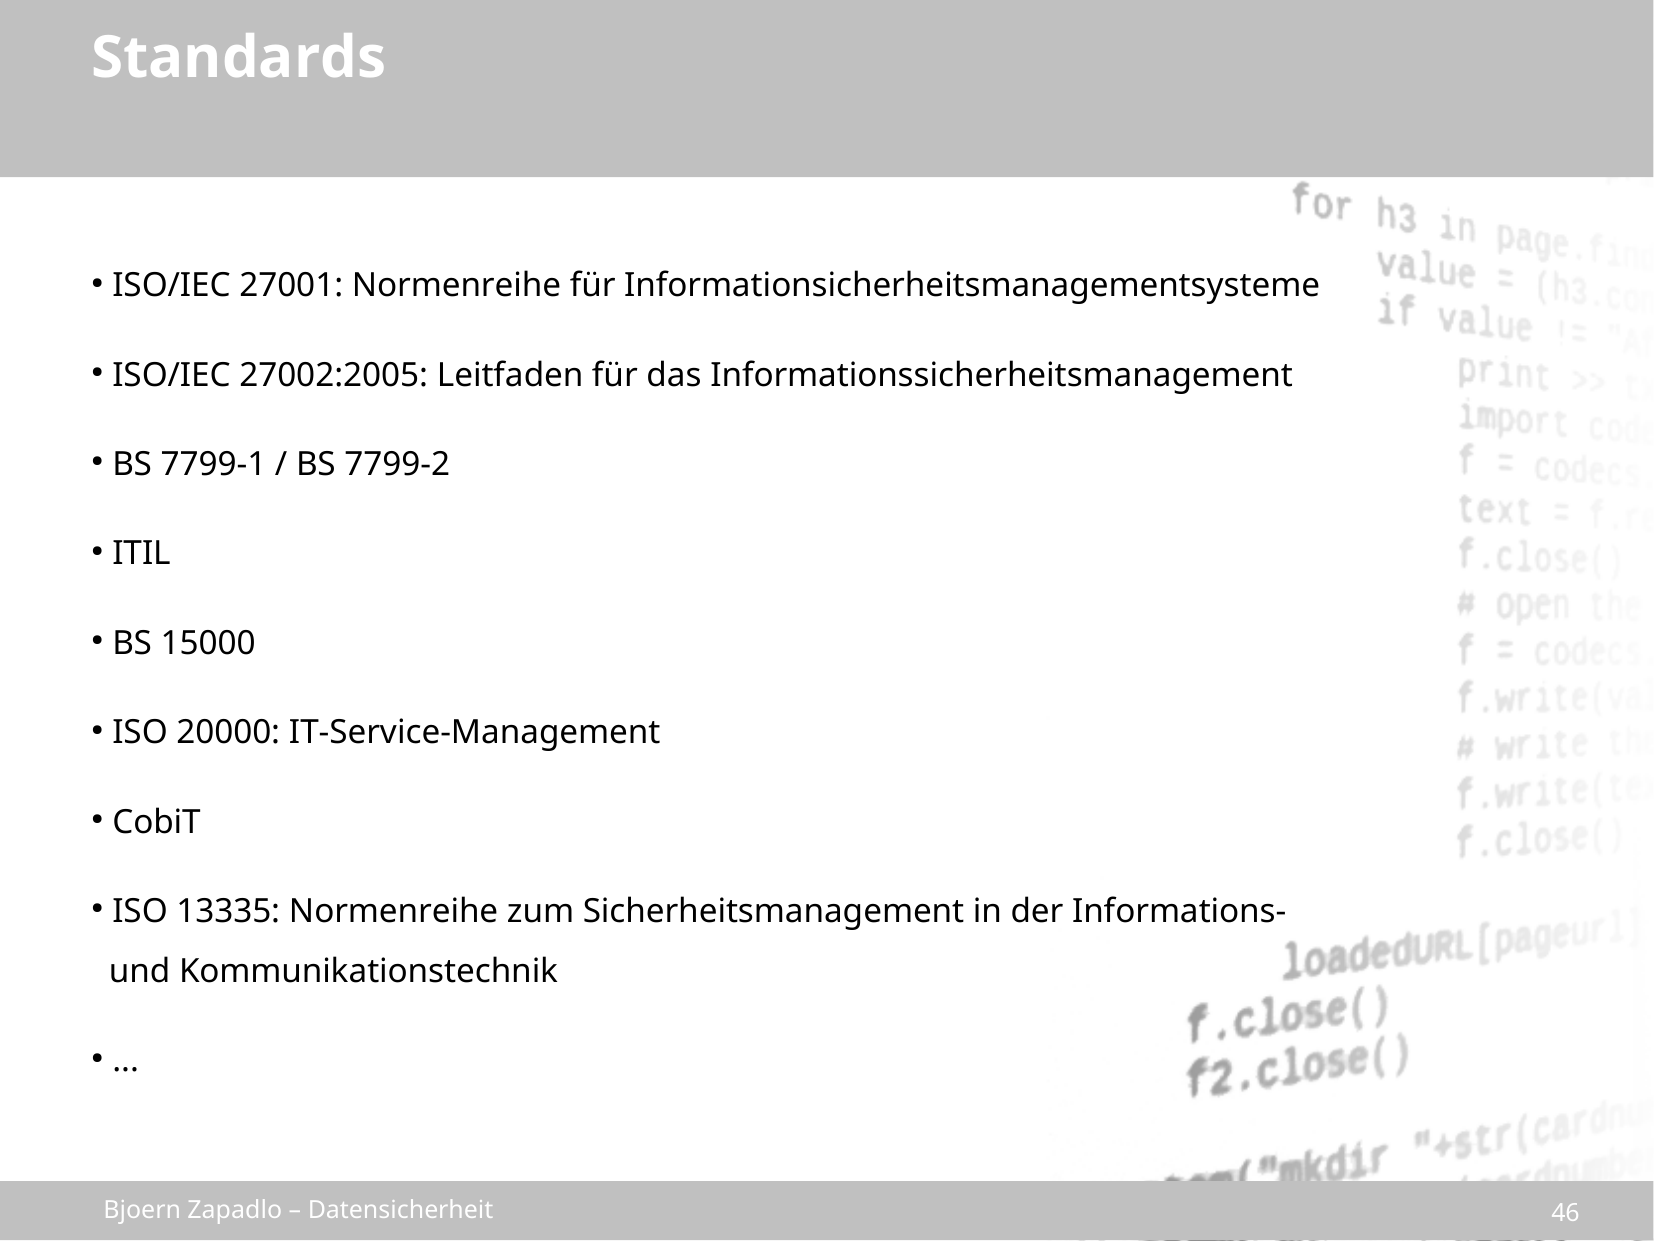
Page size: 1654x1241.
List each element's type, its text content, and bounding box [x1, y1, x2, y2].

text_box ISO/IEC 27001: Normenreihe für Informationsicherheitsmanagementsysteme ISO/IEC 27002:2005: Leitfaden für das Informationssicherheitsmanagement BS 7799-1 / BS 7799-2 ITIL BS 15000 ISO 20000: IT-Service-Management CobiT ISO 13335: Normenreihe zum Sicherheitsmanagement in der Informations- und Kommunikationstechnik ... [76, 236, 1432, 1087]
text_box Standards [76, 17, 1444, 98]
picture [0, 178, 1654, 1181]
